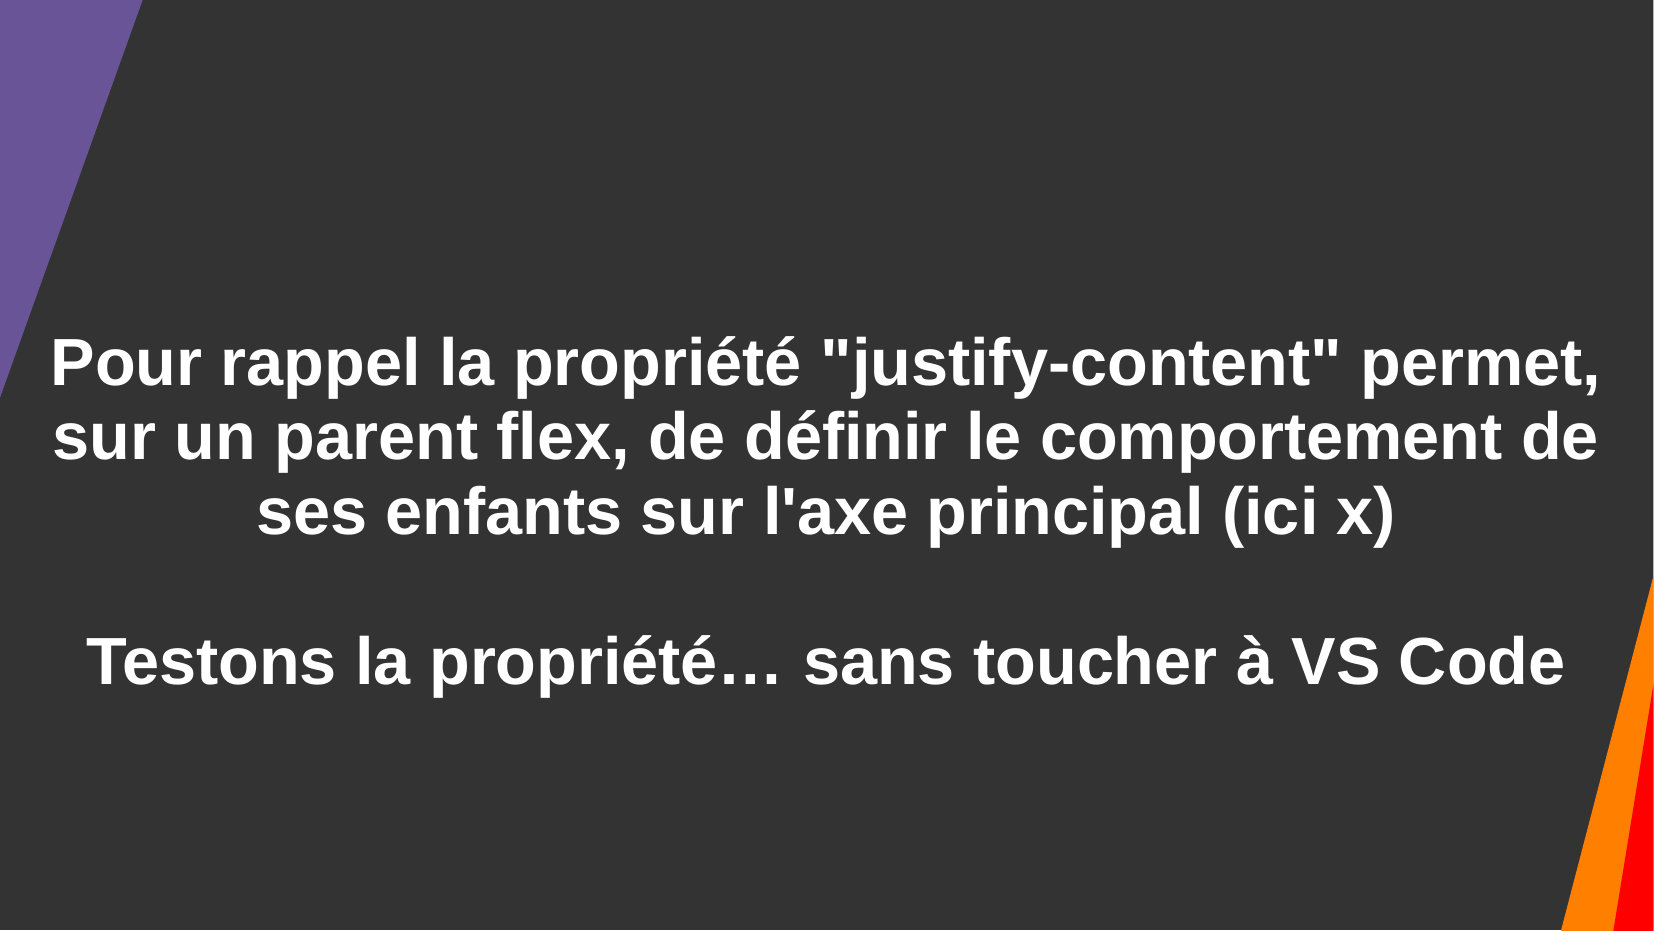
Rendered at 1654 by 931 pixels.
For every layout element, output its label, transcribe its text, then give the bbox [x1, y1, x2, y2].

text_box [1560, 573, 1654, 931]
title Pour rappel la propriété "justify-content" permet, sur un parent flex, de définir le comportement de ses enfants sur l'axe principal (ici x) Testons la propriété… sans toucher à VS Code [31, 324, 1622, 699]
text_box [0, 0, 143, 398]
